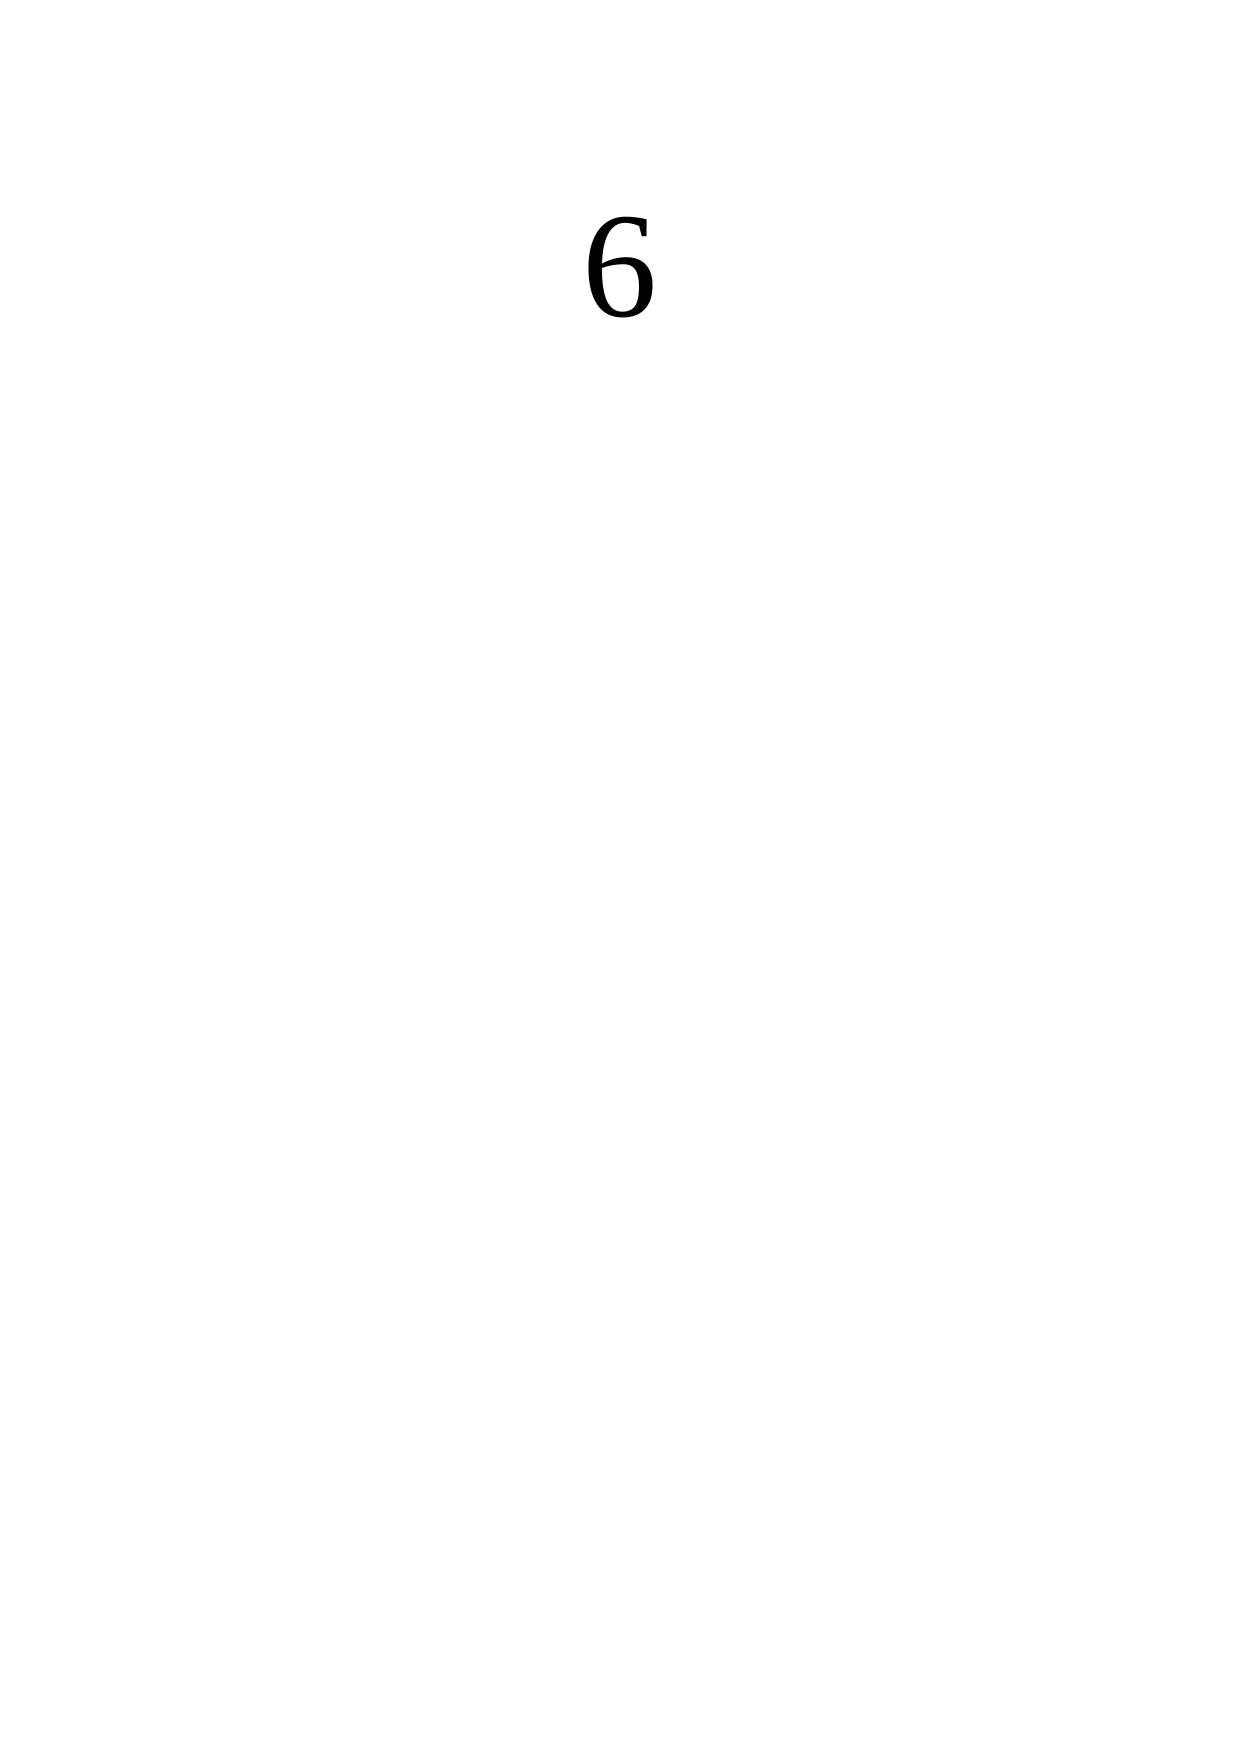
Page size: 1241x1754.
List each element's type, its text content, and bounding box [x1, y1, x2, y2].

text 6 [118, 176, 1122, 349]
